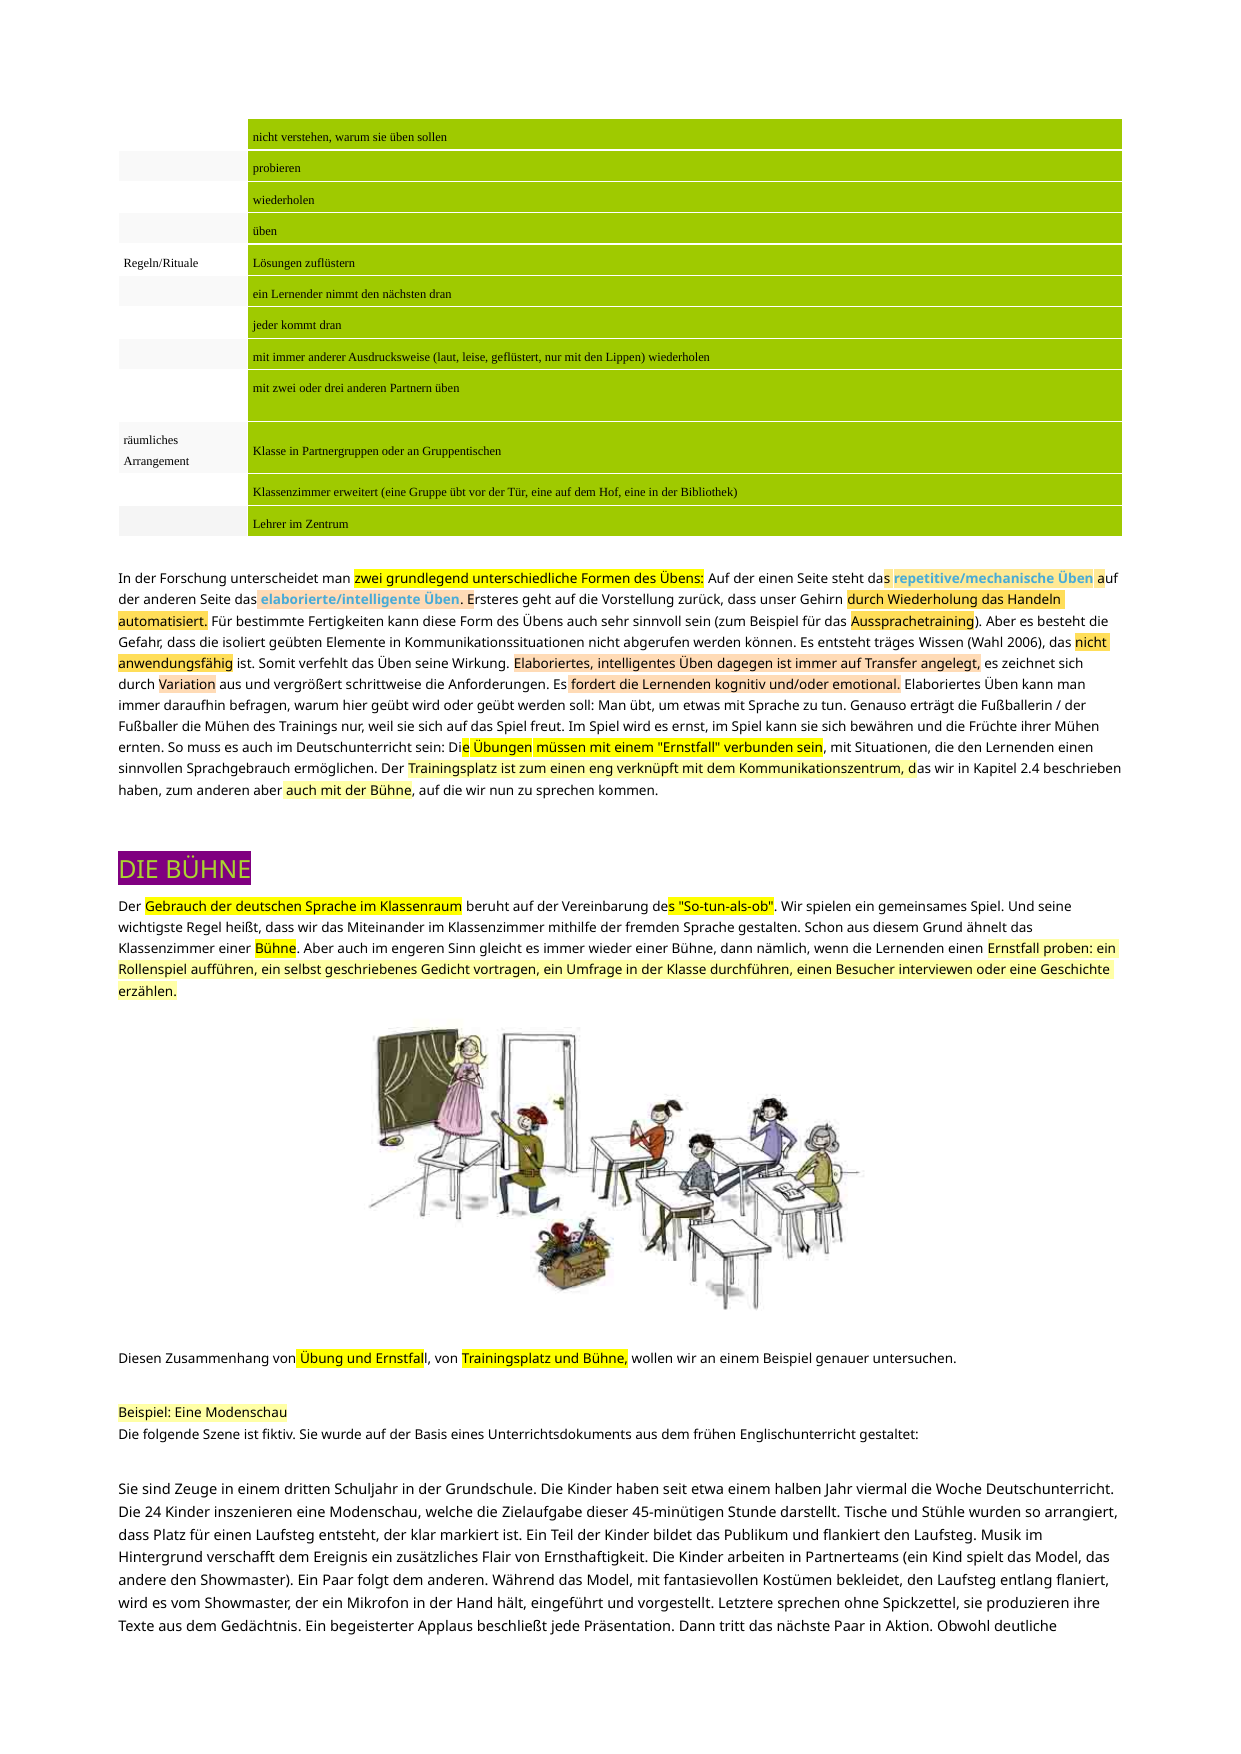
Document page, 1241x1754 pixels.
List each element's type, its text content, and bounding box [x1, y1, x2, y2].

text Sie sind Zeuge in einem dritten Schuljahr in der Grundschule. Die Kinder haben seit etwa einem halben Jahr viermal die Woche Deutschunterricht. Die 24 Kinder inszenieren eine Modenschau, welche die Zielaufgabe dieser 45-minütigen Stunde darstellt. Tische und Stühle wurden so arrangiert, dass Platz für einen Laufsteg entsteht, der klar markiert ist. Ein Teil der Kinder bildet das Publikum und flankiert den Laufsteg. Musik im Hintergrund verschafft dem Ereignis ein zusätzliches Flair von Ernsthaftigkeit. Die Kinder arbeiten in Partnerteams (ein Kind spielt das Model, das andere den Showmaster). Ein Paar folgt dem anderen. Während das Model, mit fantasievollen Kostümen bekleidet, den Laufsteg entlang flaniert, wird es vom Showmaster, der ein Mikrofon in der Hand hält, eingeführt und vorgestellt. Letztere sprechen ohne Spickzettel, sie produzieren ihre Texte aus dem Gedächtnis. Ein begeisterter Applaus beschließt jede Präsentation. Dann tritt das nächste Paar in Aktion. Obwohl deutliche [118, 1479, 1122, 1636]
table_cell [119, 182, 247, 212]
table_cell räumliches Arrangement [119, 422, 247, 473]
table_cell [119, 307, 247, 338]
table_cell mit immer anderer Ausdrucksweise (laut, leise, geflüstert, nur mit den Lippen) wiederholen [248, 339, 1122, 369]
table_cell Klassenzimmer erweitert (eine Gruppe übt vor der Tür, eine auf dem Hof, eine in der Bibliothek) [248, 474, 1122, 505]
table_cell [119, 213, 247, 243]
table_cell [119, 151, 247, 181]
table_cell nicht verstehen, warum sie üben sollen [248, 119, 1122, 149]
table_cell [119, 339, 247, 369]
picture [363, 1002, 877, 1312]
table_cell [119, 276, 247, 306]
table_cell Klasse in Partnergruppen oder an Gruppentischen [248, 422, 1122, 473]
text Diesen Zusammenhang von Übung und Ernstfall, von Trainingsplatz und Bühne, wollen wir an einem Beispiel genauer untersuchen. [118, 1349, 1122, 1368]
subtitle DIE BÜHNE [118, 851, 1122, 885]
table_cell mit zwei oder drei anderen Partnern üben [248, 370, 1122, 421]
table_cell Lehrer im Zentrum [248, 506, 1122, 536]
table_cell üben [248, 213, 1122, 243]
table_cell wiederholen [248, 182, 1122, 212]
table_cell Regeln/Rituale [119, 245, 247, 275]
table_cell probieren [248, 151, 1122, 181]
table_cell [119, 119, 247, 149]
text Der Gebrauch der deutschen Sprache im Klassenraum beruht auf der Vereinbarung des "So-tun-als-ob". Wir spielen ein gemeinsames Spiel. Und seine wichtigste Regel heißt, dass wir das Miteinander im Klassenzimmer mithilfe der fremden Sprache gestalten. Schon aus diesem Grund ähnelt das Klassenzimmer einer Bühne. Aber auch im engeren Sinn gleicht es immer wieder einer Bühne, dann nämlich, wenn die Lernenden einen Ernstfall proben: ein Rollenspiel aufführen, ein selbst geschriebenes Gedicht vortragen, ein Umfrage in der Klasse durchführen, einen Besucher interviewen oder eine Geschichte erzählen. [118, 897, 1122, 1000]
table_cell [119, 474, 247, 505]
text Beispiel: Eine Modenschau [118, 1403, 1122, 1422]
text In der Forschung unterscheidet man zwei grundlegend unterschiedliche Formen des Übens: Auf der einen Seite steht das repetitive/mechanische Üben auf der anderen Seite das elaborierte/intelligente Üben. Ersteres geht auf die Vorstellung zurück, dass unser Gehirn durch Wiederholung das Handeln automatisiert. Für bestimmte Fertigkeiten kann diese Form des Übens auch sehr sinnvoll sein (zum Beispiel für das Aussprachetraining). Aber es besteht die Gefahr, dass die isoliert geübten Elemente in Kommunikationssituationen nicht abgerufen werden können. Es entsteht träges Wissen (Wahl 2006), das nicht anwendungsfähig ist. Somit verfehlt das Üben seine Wirkung. Elaboriertes, intelligentes Üben dagegen ist immer auf Transfer angelegt, es zeichnet sich durch Variation aus und vergrößert schrittweise die Anforderungen. Es fordert die Lernenden kognitiv und/oder emotional. Elaboriertes Üben kann man immer daraufhin befragen, warum hier geübt wird oder geübt werden soll: Man übt, um etwas mit Sprache zu tun. Genauso erträgt die Fußballerin / der Fußballer die Mühen des Trainings nur, weil sie sich auf das Spiel freut. Im Spiel wird es ernst, im Spiel kann sie sich bewähren und die Früchte ihrer Mühen ernten. So muss es auch im Deutschunterricht sein: Die Übungen müssen mit einem "Ernstfall" verbunden sein, mit Situationen, die den Lernenden einen sinnvollen Sprachgebrauch ermöglichen. Der Trainingsplatz ist zum einen eng verknüpft mit dem Kommunikationszentrum, das wir in Kapitel 2.4 beschrieben haben, zum anderen aber auch mit der Bühne, auf die wir nun zu sprechen kommen. [118, 569, 1122, 799]
table_cell jeder kommt dran [248, 307, 1122, 338]
table_cell Lösungen zuflüstern [248, 245, 1122, 275]
table_cell ein Lernender nimmt den nächsten dran [248, 276, 1122, 306]
table_cell [119, 370, 247, 421]
text Die folgende Szene ist fiktiv. Sie wurde auf der Basis eines Unterrichtsdokuments aus dem frühen Englischunterricht gestaltet: [118, 1424, 1122, 1443]
table_cell [119, 506, 247, 536]
